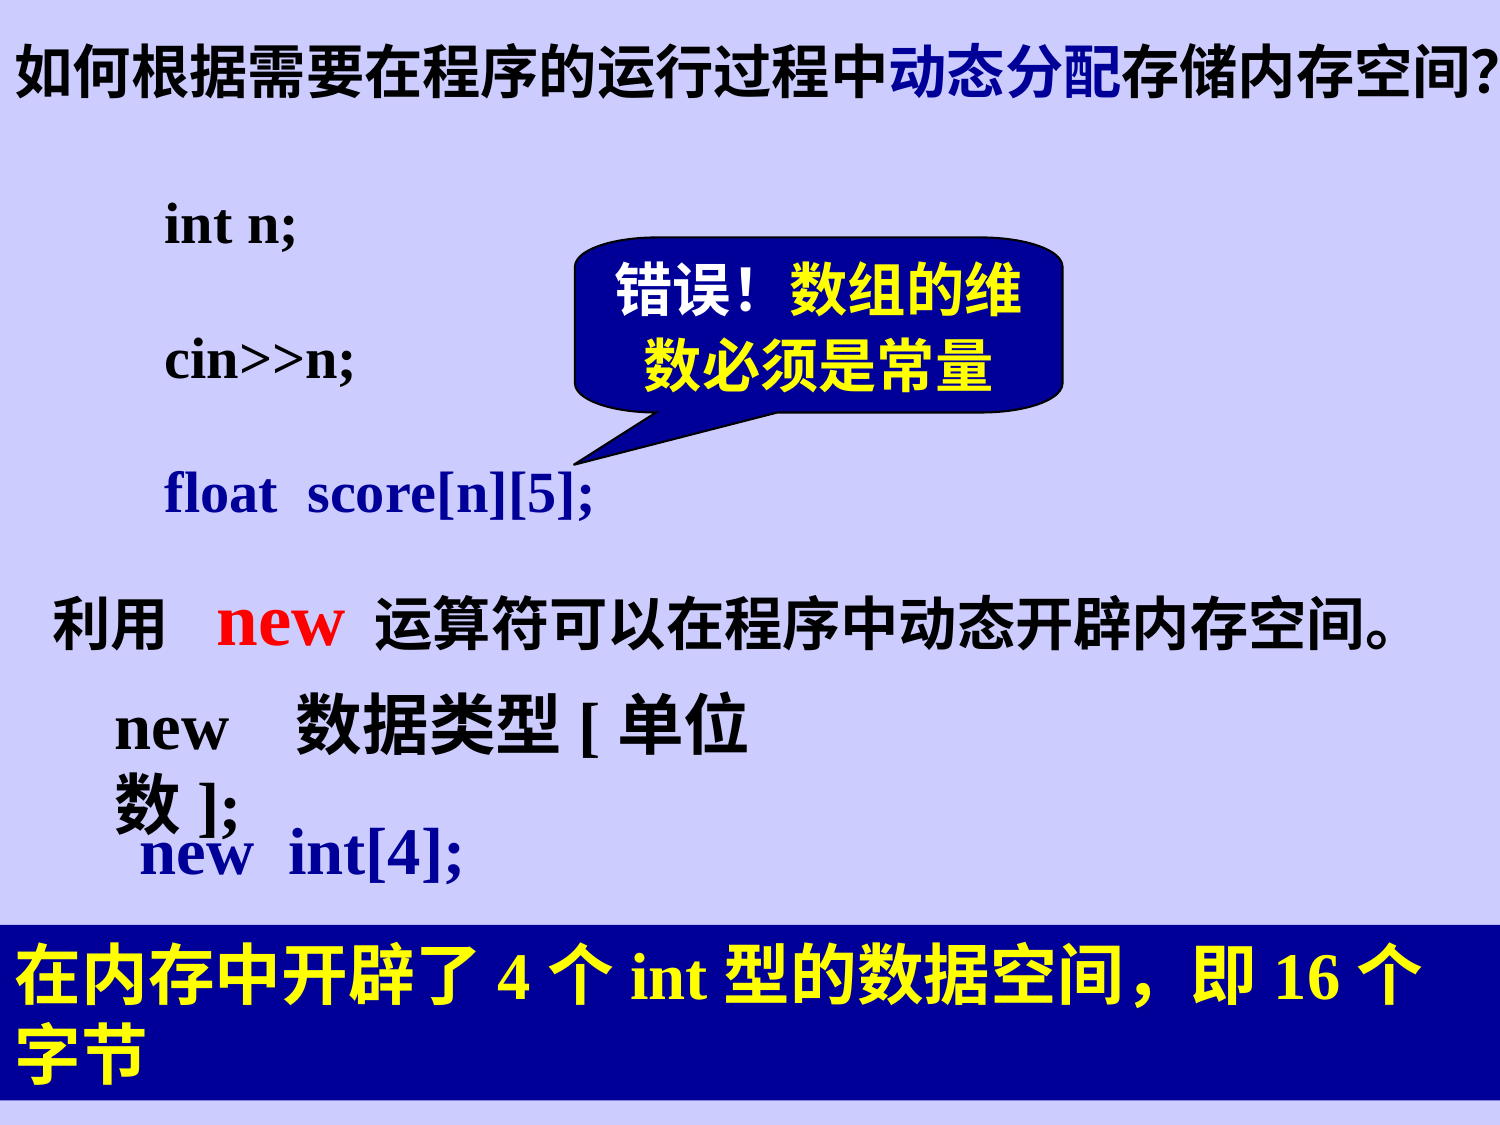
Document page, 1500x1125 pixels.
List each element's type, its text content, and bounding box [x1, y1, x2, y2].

text_box 利用 new 运算符可以在程序中动态开辟内存空间。 [37, 562, 1450, 668]
text_box 错误！数组的维数必须是常量 [573, 237, 1063, 465]
text_box new 数据类型[单位数]; [99, 674, 863, 851]
text_box 如何根据需要在程序的运行过程中动态分配存储内存空间？ [0, 0, 1500, 114]
text_box int n; cin>>n; float score[n][5]; [150, 149, 676, 533]
text_box new int[4]; [124, 799, 676, 896]
text_box 在内存中开辟了4个int型的数据空间，即16个字节 [0, 924, 1500, 1101]
